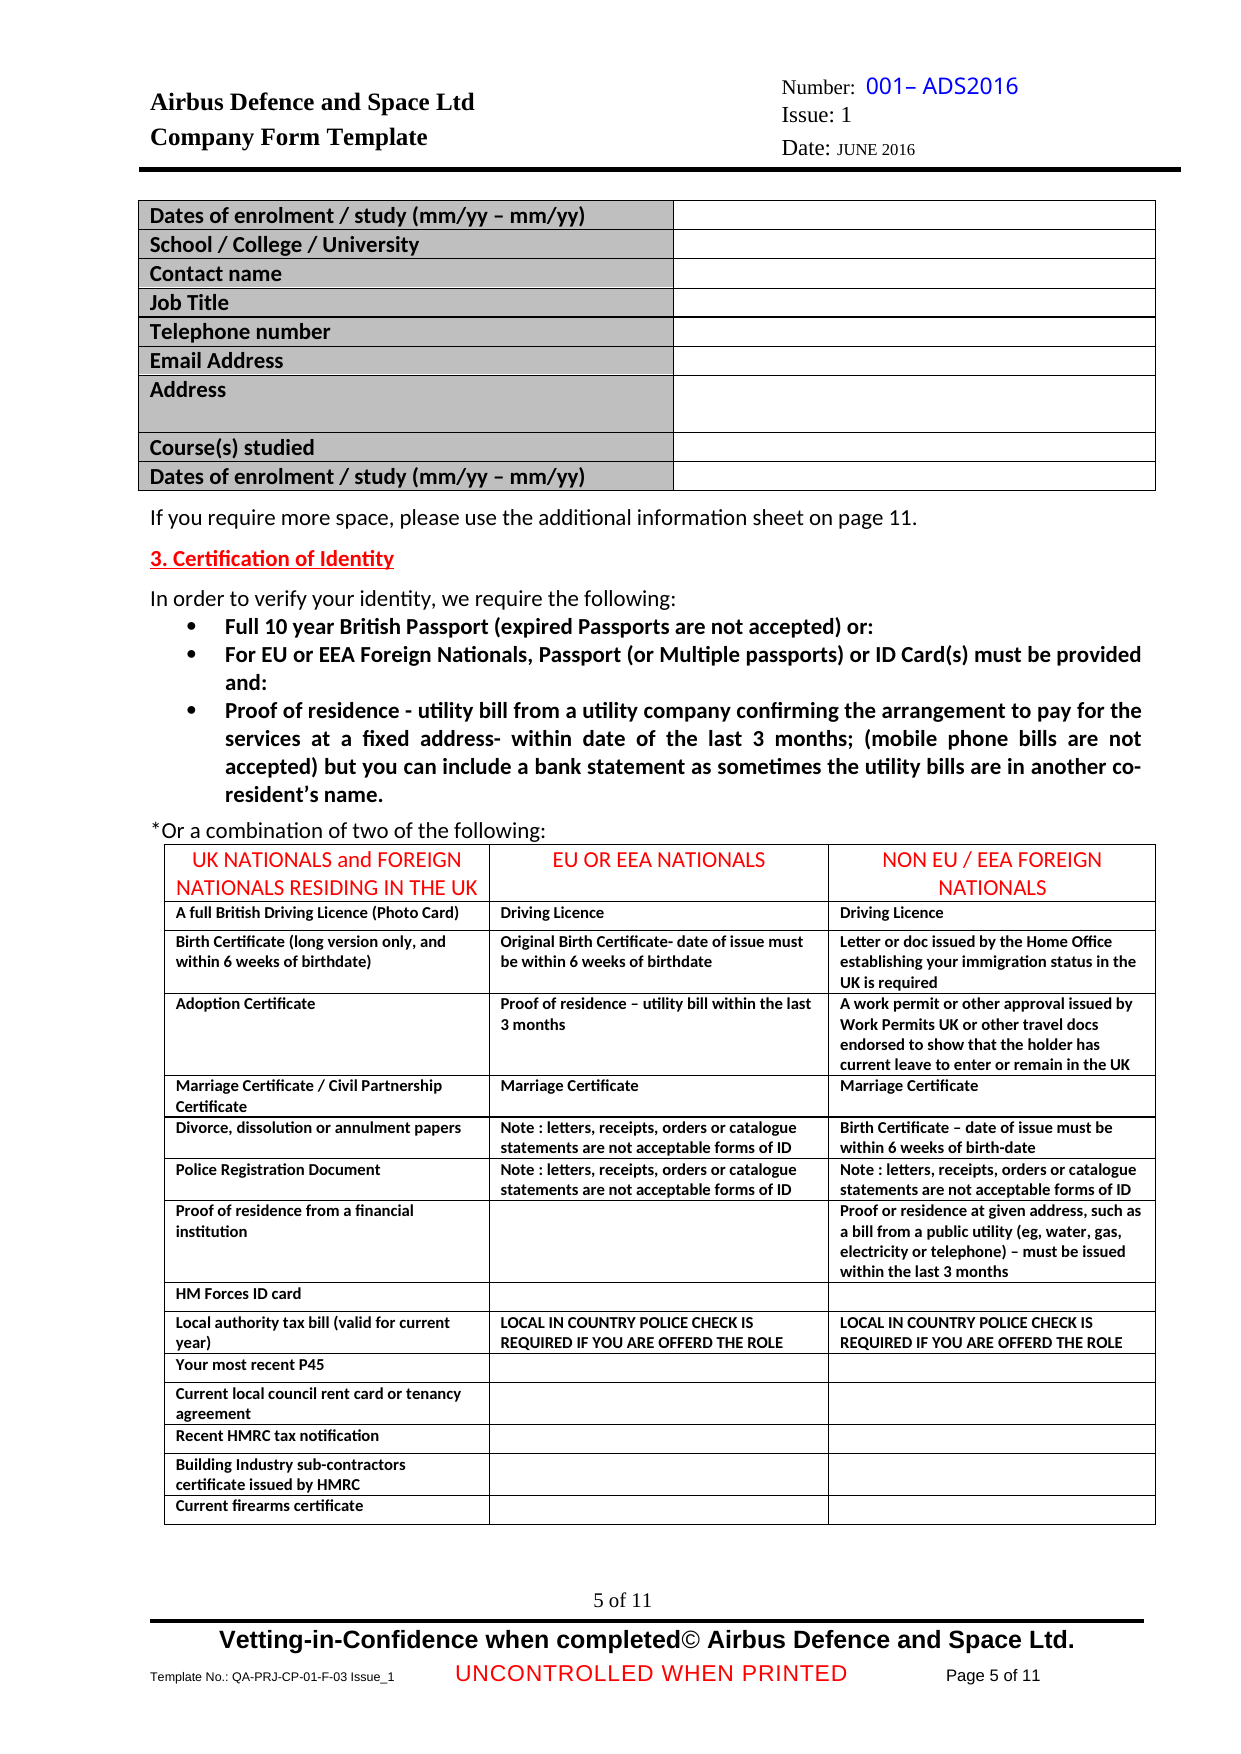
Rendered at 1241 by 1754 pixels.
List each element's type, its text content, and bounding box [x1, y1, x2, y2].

table_cell [829, 1283, 1155, 1311]
table_cell [674, 347, 1155, 374]
table_cell Driving Licence [829, 902, 1155, 930]
table_cell [829, 1425, 1155, 1453]
table_cell Email Address [139, 347, 673, 374]
table_cell [490, 1496, 828, 1524]
table_header UK NATIONALS and FOREIGN NATIONALS RESIDING IN THE UK [165, 845, 489, 901]
table_cell [829, 1454, 1155, 1495]
table_cell Letter or doc issued by the Home Office establishing your immigration status in the UK is required [829, 931, 1155, 992]
table_cell [490, 1425, 828, 1453]
table_cell Marriage Certificate [490, 1076, 828, 1116]
table_cell [490, 1201, 828, 1282]
table_cell [490, 1354, 828, 1382]
text *Or a combination of two of the following: [150, 816, 1144, 844]
list Full 10 year British Passport (expired Passports are not accepted) or: [187, 612, 1144, 640]
table_cell Dates of enrolment / study (mm/yy – mm/yy) [139, 462, 673, 490]
table_cell Birth Certificate – date of issue must be within 6 weeks of birth-date [829, 1118, 1155, 1158]
table_cell Proof or residence at given address, such as a bill from a public utility (eg, water, gas, electricity or telephone) – must be issued within the last 3 months [829, 1201, 1155, 1282]
table_cell Contact name [139, 259, 673, 287]
table_cell HM Forces ID card [165, 1283, 489, 1311]
list For EU or EEA Foreign Nationals, Passport (or Multiple passports) or ID Card(s) must be provided and: [187, 640, 1144, 696]
table_cell [490, 1454, 828, 1495]
table_cell Course(s) studied [139, 433, 673, 461]
table_cell School / College / University [139, 230, 673, 258]
table_cell Telephone number [139, 318, 673, 346]
table_cell Adoption Certificate [165, 994, 489, 1075]
table_cell Birth Certificate (long version only, and within 6 weeks of birthdate) [165, 931, 489, 992]
table_cell [490, 1383, 828, 1424]
table_cell Original Birth Certificate- date of issue must be within 6 weeks of birthdate [490, 931, 828, 992]
table_cell Police Registration Document [165, 1159, 489, 1200]
table_cell A full British Driving Licence (Photo Card) [165, 902, 489, 930]
table_cell Your most recent P45 [165, 1354, 489, 1382]
table_cell LOCAL IN COUNTRY POLICE CHECK IS REQUIRED IF YOU ARE OFFERD THE ROLE [490, 1312, 828, 1353]
table_cell Note : letters, receipts, orders or catalogue statements are not acceptable forms of ID [829, 1159, 1155, 1200]
table_cell Building Industry sub-contractors certificate issued by HMRC [165, 1454, 489, 1495]
table_cell [674, 289, 1155, 316]
table_cell LOCAL IN COUNTRY POLICE CHECK IS REQUIRED IF YOU ARE OFFERD THE ROLE [829, 1312, 1155, 1353]
table_cell Job Title [139, 289, 673, 316]
table_cell Proof of residence – utility bill within the last 3 months [490, 994, 828, 1075]
list Proof of residence - utility bill from a utility company confirming the arrangement to pay for the services at a fixed address- within date of the last 3 months; (mobile phone bills are not accepted) but you can include a bank statement as sometimes the utility bills are in another co-resident’s name. [187, 696, 1144, 808]
table_cell [829, 1496, 1155, 1524]
table_cell [674, 376, 1155, 432]
table_cell [490, 1283, 828, 1311]
table_cell Driving Licence [490, 902, 828, 930]
table_cell Marriage Certificate [829, 1076, 1155, 1116]
table_cell Dates of enrolment / study (mm/yy – mm/yy) [139, 201, 673, 229]
table_cell Proof of residence from a financial institution [165, 1201, 489, 1282]
text If you require more space, please use the additional information sheet on page 11. [150, 503, 1144, 531]
table_header EU OR EEA NATIONALS [490, 845, 828, 901]
table_cell Current local council rent card or tenancy agreement [165, 1383, 489, 1424]
table_cell [829, 1354, 1155, 1382]
table_cell [674, 230, 1155, 258]
table_cell [674, 259, 1155, 287]
table_cell Divorce, dissolution or annulment papers [165, 1118, 489, 1158]
table_cell [829, 1383, 1155, 1424]
table_cell Recent HMRC tax notification [165, 1425, 489, 1453]
table_cell Address [139, 376, 673, 432]
table_cell A work permit or other approval issued by Work Permits UK or other travel docs endorsed to show that the holder has current leave to enter or remain in the UK [829, 994, 1155, 1075]
table_cell Local authority tax bill (valid for current year) [165, 1312, 489, 1353]
table_header NON EU / EEA FOREIGN NATIONALS [829, 845, 1155, 901]
table_cell Marriage Certificate / Civil Partnership Certificate [165, 1076, 489, 1116]
text 3. Certification of Identity [150, 544, 1144, 572]
table_cell [674, 201, 1155, 229]
table_cell [674, 318, 1155, 346]
table_cell Current firearms certificate [165, 1496, 489, 1524]
table_cell [674, 433, 1155, 461]
table_cell Note : letters, receipts, orders or catalogue statements are not acceptable forms of ID [490, 1118, 828, 1158]
text In order to verify your identity, we require the following: [150, 584, 1144, 612]
table_cell [674, 462, 1155, 490]
table_cell Note : letters, receipts, orders or catalogue statements are not acceptable forms of ID [490, 1159, 828, 1200]
